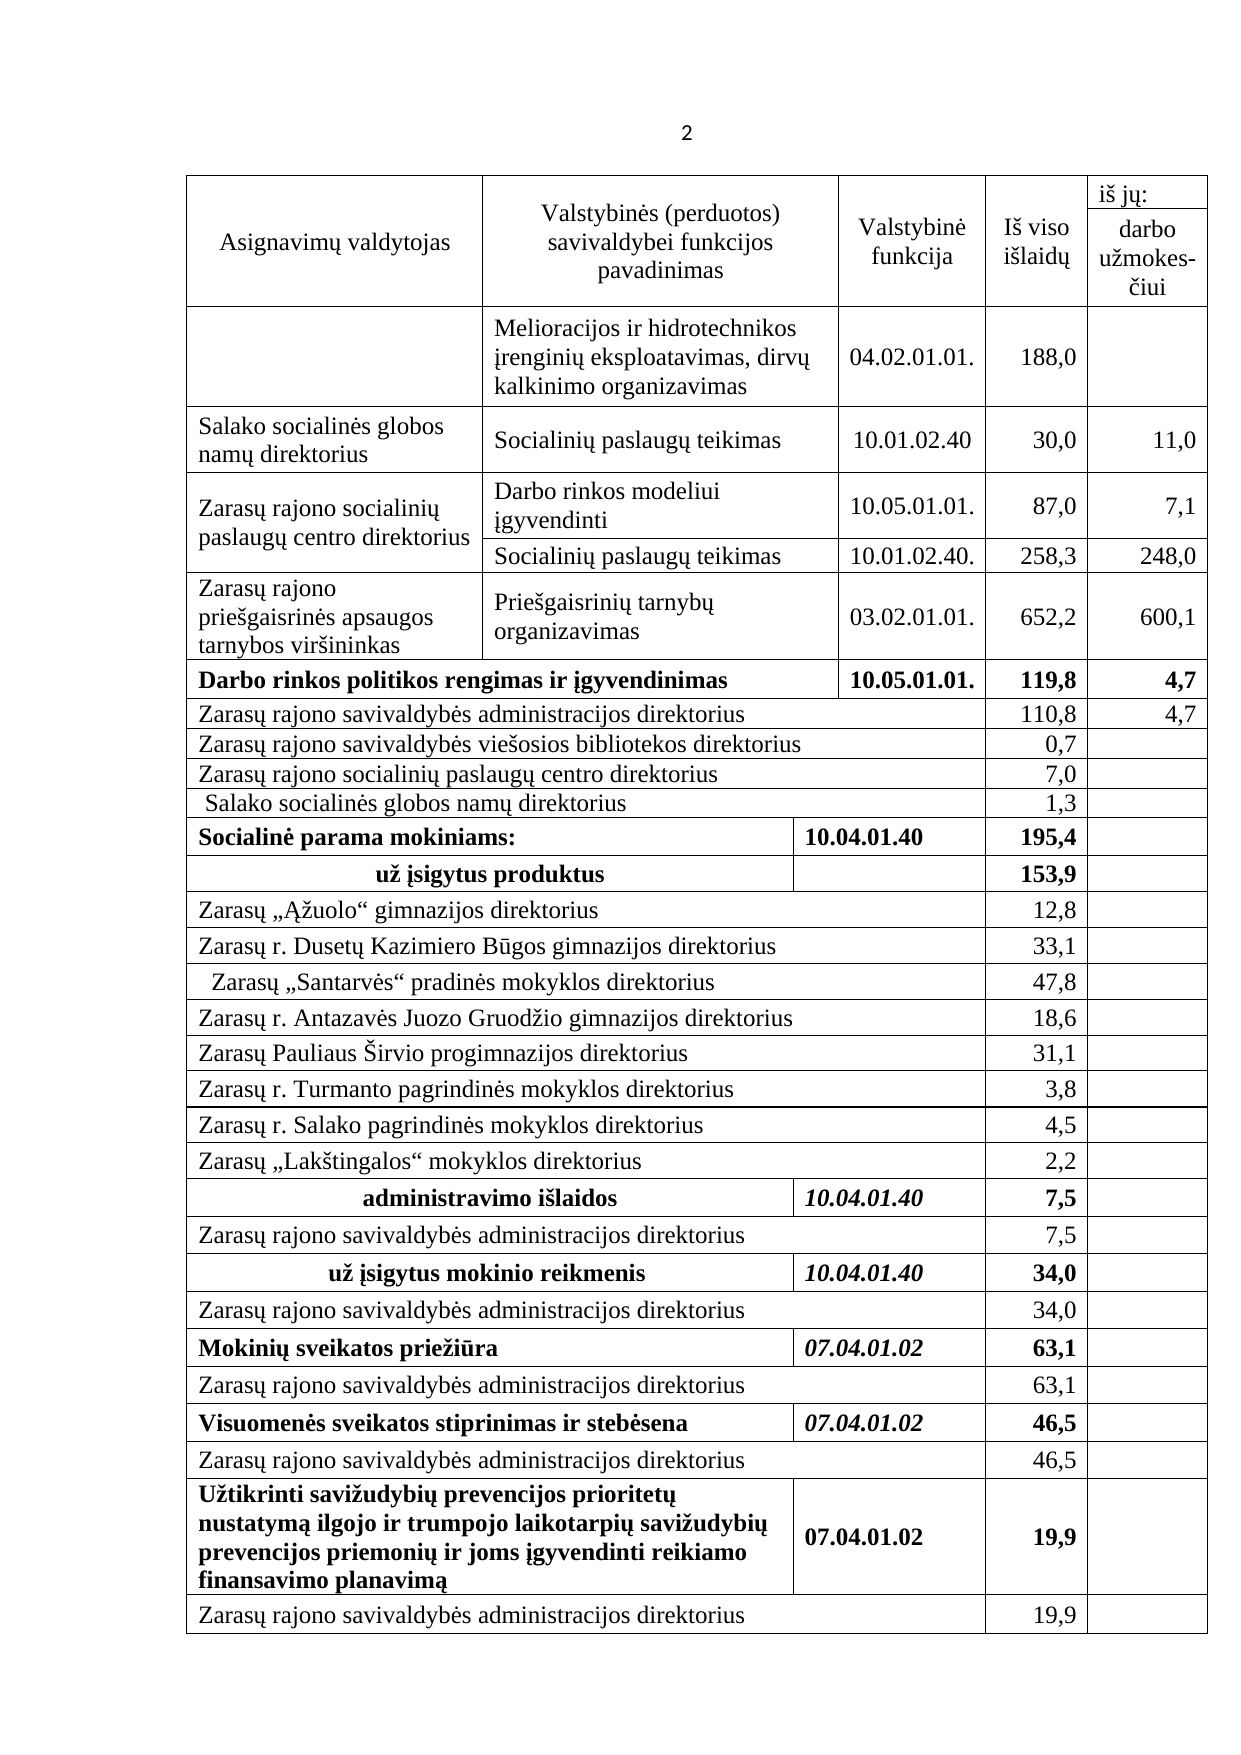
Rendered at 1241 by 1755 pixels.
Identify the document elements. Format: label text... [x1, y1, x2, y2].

table_cell 47,8 [986, 964, 1087, 998]
table_cell 188,0 [986, 307, 1087, 406]
table_cell 34,0 [986, 1292, 1087, 1328]
table_cell Darbo rinkos modeliui įgyvendinti [483, 473, 838, 537]
table_cell [187, 307, 482, 406]
table_cell Zarasų „Santarvės“ pradinės mokyklos direktorius [187, 964, 985, 998]
table_cell Zarasų Pauliaus Širvio progimnazijos direktorius [187, 1036, 985, 1070]
table_cell 07.04.01.02 [794, 1479, 985, 1594]
table_cell [1088, 1071, 1207, 1106]
table_cell už įsigytus produktus [187, 856, 793, 891]
table_cell 2,2 [986, 1143, 1087, 1178]
table_cell Zarasų „Lakštingalos“ mokyklos direktorius [187, 1143, 985, 1178]
table_cell 195,4 [986, 818, 1087, 855]
table_cell administravimo išlaidos [187, 1179, 793, 1216]
table_cell [1088, 1143, 1207, 1178]
table_header Asignavimų valdytojas [187, 176, 482, 306]
table_cell 19,9 [986, 1479, 1087, 1594]
table_cell Zarasų rajono priešgaisrinės apsaugos tarnybos viršininkas [187, 573, 482, 659]
table_cell 4,7 [1088, 699, 1207, 728]
table_cell 07.04.01.02 [794, 1404, 985, 1441]
table_cell 46,5 [986, 1404, 1087, 1441]
table_cell Melioracijos ir hidrotechnikos įrenginių eksploatavimas, dirvų kalkinimo organizavimas [483, 307, 838, 406]
table_cell 7,0 [986, 759, 1087, 787]
table_cell 1,3 [986, 789, 1087, 817]
table_cell Visuomenės sveikatos stiprinimas ir stebėsena [187, 1404, 793, 1441]
table_cell 33,1 [986, 928, 1087, 963]
table_cell [1088, 1479, 1207, 1594]
table_cell Salako socialinės globos namų direktorius [187, 789, 985, 817]
table_cell Zarasų „Ąžuolo“ gimnazijos direktorius [187, 892, 985, 927]
table_cell [1088, 964, 1207, 998]
table_cell Zarasų r. Antazavės Juozo Gruodžio gimnazijos direktorius [187, 1000, 985, 1034]
table_cell [1088, 1404, 1207, 1441]
table_cell 652,2 [986, 573, 1087, 659]
table_cell 34,0 [986, 1254, 1087, 1291]
table_cell [1088, 1595, 1207, 1633]
table_cell Socialinių paslaugų teikimas [483, 407, 838, 472]
table_header Valstybinė funkcija [839, 176, 985, 306]
table_cell [1088, 818, 1207, 855]
table_cell 7,5 [986, 1179, 1087, 1216]
table_cell 04.02.01.01. [839, 307, 985, 406]
table_cell 7,1 [1088, 473, 1207, 537]
table_cell 110,8 [986, 699, 1087, 728]
table_cell [1088, 1254, 1207, 1291]
table_cell Priešgaisrinių tarnybų organizavimas [483, 573, 838, 659]
table_cell [1088, 1329, 1207, 1366]
table_cell Socialinė parama mokiniams: [187, 818, 793, 855]
table_cell 248,0 [1088, 539, 1207, 572]
table_cell Zarasų rajono savivaldybės administracijos direktorius [187, 699, 985, 728]
table_cell 10.05.01.01. [839, 660, 985, 698]
table_cell [1088, 1442, 1207, 1478]
table_cell [1088, 759, 1207, 787]
table_cell 258,3 [986, 539, 1087, 572]
table_cell 87,0 [986, 473, 1087, 537]
table_cell 63,1 [986, 1367, 1087, 1403]
table_cell 12,8 [986, 892, 1087, 927]
table_cell Zarasų r. Salako pagrindinės mokyklos direktorius [187, 1108, 985, 1142]
table_cell Zarasų rajono savivaldybės administracijos direktorius [187, 1217, 985, 1253]
table_cell [1088, 1108, 1207, 1142]
table_cell 10.04.01.40 [794, 1179, 985, 1216]
table_cell [1088, 1179, 1207, 1216]
table_cell 10.01.02.40 [839, 407, 985, 472]
table_cell Socialinių paslaugų teikimas [483, 539, 838, 572]
table_cell [1088, 1217, 1207, 1253]
table_cell 63,1 [986, 1329, 1087, 1366]
table_cell 19,9 [986, 1595, 1087, 1633]
table_cell Zarasų rajono savivaldybės viešosios bibliotekos direktorius [187, 729, 985, 758]
table_cell [1088, 1367, 1207, 1403]
table_cell [1088, 1292, 1207, 1328]
table_cell 119,8 [986, 660, 1087, 698]
table_cell 11,0 [1088, 407, 1207, 472]
table_cell Užtikrinti savižudybių prevencijos prioritetų nustatymą ilgojo ir trumpojo laikotarpių savižudybių prevencijos priemonių ir joms įgyvendinti reikiamo finansavimo planavimą [187, 1479, 793, 1594]
table_cell Zarasų rajono savivaldybės administracijos direktorius [187, 1595, 985, 1633]
table_cell Darbo rinkos politikos rengimas ir įgyvendinimas [187, 660, 838, 698]
table_cell 18,6 [986, 1000, 1087, 1034]
table_cell Zarasų rajono savivaldybės administracijos direktorius [187, 1367, 985, 1403]
table_cell 10.04.01.40 [794, 1254, 985, 1291]
table_cell [1088, 892, 1207, 927]
table_cell Mokinių sveikatos priežiūra [187, 1329, 793, 1366]
table_cell Zarasų r. Dusetų Kazimiero Būgos gimnazijos direktorius [187, 928, 985, 963]
table_cell Salako socialinės globos namų direktorius [187, 407, 482, 472]
table_cell 600,1 [1088, 573, 1207, 659]
table_cell [1088, 729, 1207, 758]
table_header Iš viso išlaidų [986, 176, 1087, 306]
table_cell 31,1 [986, 1036, 1087, 1070]
table_cell už įsigytus mokinio reikmenis [187, 1254, 793, 1291]
table_header Valstybinės (perduotos) savivaldybei funkcijos pavadinimas [483, 176, 838, 306]
table_cell [1088, 1000, 1207, 1034]
table_cell 30,0 [986, 407, 1087, 472]
table_cell 0,7 [986, 729, 1087, 758]
table_cell 10.01.02.40. [839, 539, 985, 572]
table_cell [794, 856, 985, 891]
table_header iš jų: [1088, 176, 1207, 208]
table_cell [1088, 307, 1207, 406]
table_cell 4,7 [1088, 660, 1207, 698]
table_cell [1088, 928, 1207, 963]
table_cell 7,5 [986, 1217, 1087, 1253]
table_cell [1088, 856, 1207, 891]
table_cell Zarasų rajono savivaldybės administracijos direktorius [187, 1292, 985, 1328]
table_cell 4,5 [986, 1108, 1087, 1142]
table_cell 46,5 [986, 1442, 1087, 1478]
table_cell [1088, 789, 1207, 817]
table_cell Zarasų rajono savivaldybės administracijos direktorius [187, 1442, 985, 1478]
table_cell 3,8 [986, 1071, 1087, 1106]
table_cell Zarasų rajono socialinių paslaugų centro direktorius [187, 473, 482, 572]
table_cell Zarasų rajono socialinių paslaugų centro direktorius [187, 759, 985, 787]
table_cell 07.04.01.02 [794, 1329, 985, 1366]
table_cell Zarasų r. Turmanto pagrindinės mokyklos direktorius [187, 1071, 985, 1106]
table_cell 10.05.01.01. [839, 473, 985, 537]
table_cell 153,9 [986, 856, 1087, 891]
table_cell 03.02.01.01. [839, 573, 985, 659]
table_cell [1088, 1036, 1207, 1070]
table_cell 10.04.01.40 [794, 818, 985, 855]
table_cell darbo užmokes-čiui [1088, 209, 1207, 306]
